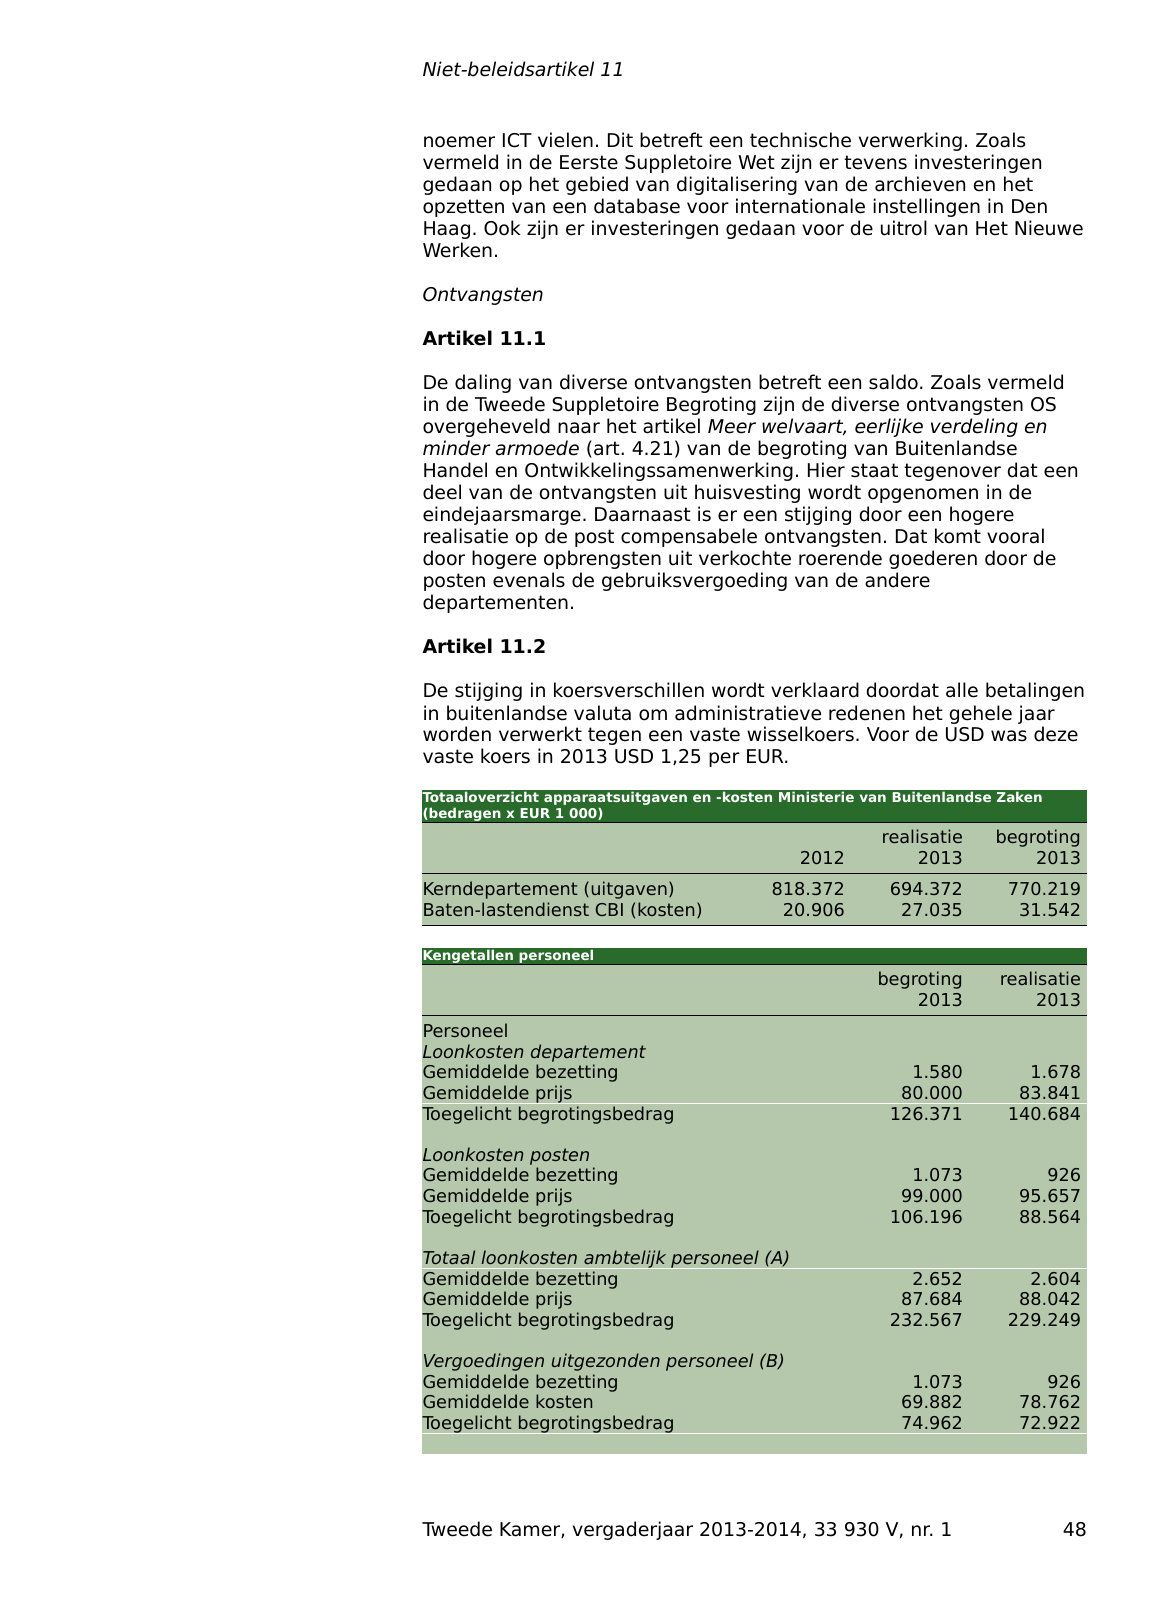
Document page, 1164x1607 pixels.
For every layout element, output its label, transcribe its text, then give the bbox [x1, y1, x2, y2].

table_cell Totaal loonkosten ambtelijk personeel (A) [422, 1248, 850, 1268]
table_cell [850, 1434, 968, 1454]
table_cell 1.073 [850, 1372, 968, 1392]
table_cell 88.564 [969, 1207, 1087, 1227]
table_cell [422, 1330, 850, 1351]
table_cell [969, 1042, 1087, 1062]
table_cell [969, 1248, 1087, 1268]
table_cell [969, 1016, 1087, 1042]
table_cell 80.000 [850, 1083, 968, 1103]
table_cell 126.371 [850, 1104, 968, 1124]
table_cell Vergoedingen uitgezonden personeel (B) [422, 1351, 850, 1372]
subtitle Ontvangsten [422, 284, 1087, 306]
table_cell Toegelicht begrotingsbedrag [422, 1310, 850, 1330]
table_cell Gemiddelde kosten [422, 1392, 850, 1413]
table_cell [969, 1145, 1087, 1165]
table_cell begroting 2013 [850, 965, 968, 1015]
table_cell 106.196 [850, 1207, 968, 1227]
table_cell 926 [969, 1165, 1087, 1186]
table_header Totaaloverzicht apparaatsuitgaven en -kosten Ministerie van Buitenlandse Zaken (bedragen x EUR 1 000) [422, 790, 1087, 822]
table_cell Toegelicht begrotingsbedrag [422, 1207, 850, 1227]
table_cell [969, 1227, 1087, 1248]
table_cell 694.372 [850, 874, 968, 900]
table_cell Loonkosten posten [422, 1145, 850, 1165]
table_cell 2013 [969, 848, 1087, 873]
table_cell Gemiddelde prijs [422, 1083, 850, 1103]
table_cell [969, 1351, 1087, 1372]
table_cell 2013 [850, 848, 968, 873]
subtitle Artikel 11.2 [422, 636, 1087, 658]
table_cell Gemiddelde bezetting [422, 1269, 850, 1289]
table_cell 95.657 [969, 1186, 1087, 1207]
text noemer ICT vielen. Dit betreft een technische verwerking. Zoals vermeld in de Eerste Suppletoire Wet zijn er tevens investeringen gedaan op het gebied van digitalisering van de archieven en het opzetten van een database voor internationale instellingen in Den Haag. Ook zijn er investeringen gedaan voor de uitrol van Het Nieuwe Werken. [422, 130, 1087, 262]
table_cell [850, 1227, 968, 1248]
table_cell Toegelicht begrotingsbedrag [422, 1413, 850, 1433]
table_cell [422, 1124, 850, 1145]
table_cell begroting [969, 823, 1087, 848]
table_cell [850, 1248, 968, 1268]
table_cell [422, 848, 732, 873]
table_cell Baten-lastendienst CBI (kosten) [422, 900, 732, 925]
table_cell Gemiddelde prijs [422, 1289, 850, 1310]
table_cell 27.035 [850, 900, 968, 925]
table_cell 2.604 [969, 1269, 1087, 1289]
table_cell 229.249 [969, 1310, 1087, 1330]
table_cell [422, 823, 732, 848]
table_cell 770.219 [969, 874, 1087, 900]
table_cell 2.652 [850, 1269, 968, 1289]
table_cell 99.000 [850, 1186, 968, 1207]
table_cell 83.841 [969, 1083, 1087, 1103]
text De stijging in koersverschillen wordt verklaard doordat alle betalingen in buitenlandse valuta om administratieve redenen het gehele jaar worden verwerkt tegen een vaste wisselkoers. Voor de USD was deze vaste koers in 2013 USD 1,25 per EUR. [422, 680, 1087, 768]
table_cell 31.542 [969, 900, 1087, 925]
table_header Kengetallen personeel [422, 948, 1087, 964]
table_cell 87.684 [850, 1289, 968, 1310]
table_cell Kerndepartement (uitgaven) [422, 874, 732, 900]
table_cell 72.922 [969, 1413, 1087, 1433]
table_cell [969, 1330, 1087, 1351]
table_cell 1.678 [969, 1062, 1087, 1083]
subtitle Artikel 11.1 [422, 328, 1087, 350]
table_cell 69.882 [850, 1392, 968, 1413]
table_cell [422, 965, 850, 1015]
table_cell [850, 1330, 968, 1351]
table_cell [422, 1434, 850, 1454]
table_cell Gemiddelde prijs [422, 1186, 850, 1207]
table_cell realisatie 2013 [969, 965, 1087, 1015]
text De daling van diverse ontvangsten betreft een saldo. Zoals vermeld in de Tweede Suppletoire Begroting zijn de diverse ontvangsten OS overgeheveld naar het artikel Meer welvaart, eerlijke verdeling en minder armoede (art. 4.21) van de begroting van Buitenlandse Handel en Ontwikkelingssamenwerking. Hier staat tegenover dat een deel van de ontvangsten uit huisvesting wordt opgenomen in de eindejaarsmarge. Daarnaast is er een stijging door een hogere realisatie op de post compensabele ontvangsten. Dat komt vooral door hogere opbrengsten uit verkochte roerende goederen door de posten evenals de gebruiksvergoeding van de andere departementen. [422, 372, 1087, 614]
table_cell 2012 [732, 848, 850, 873]
table_cell [969, 1434, 1087, 1454]
table_cell 88.042 [969, 1289, 1087, 1310]
table_cell [969, 1124, 1087, 1145]
table_cell 232.567 [850, 1310, 968, 1330]
table_cell 1.073 [850, 1165, 968, 1186]
table_cell Gemiddelde bezetting [422, 1165, 850, 1186]
table_cell 140.684 [969, 1104, 1087, 1124]
table_cell 926 [969, 1372, 1087, 1392]
table_cell [850, 1351, 968, 1372]
table_cell 818.372 [732, 874, 850, 900]
table_cell 78.762 [969, 1392, 1087, 1413]
table_cell Loonkosten departement [422, 1042, 850, 1062]
table_cell [850, 1016, 968, 1042]
table_cell [850, 1124, 968, 1145]
table_cell 20.906 [732, 900, 850, 925]
table_cell realisatie [732, 823, 968, 848]
table_cell [422, 1227, 850, 1248]
table_cell [850, 1042, 968, 1062]
table_cell Toegelicht begrotingsbedrag [422, 1104, 850, 1124]
table_cell 74.962 [850, 1413, 968, 1433]
table_cell 1.580 [850, 1062, 968, 1083]
table_cell Gemiddelde bezetting [422, 1372, 850, 1392]
table_cell Personeel [422, 1016, 850, 1042]
table_cell Gemiddelde bezetting [422, 1062, 850, 1083]
table_cell [850, 1145, 968, 1165]
